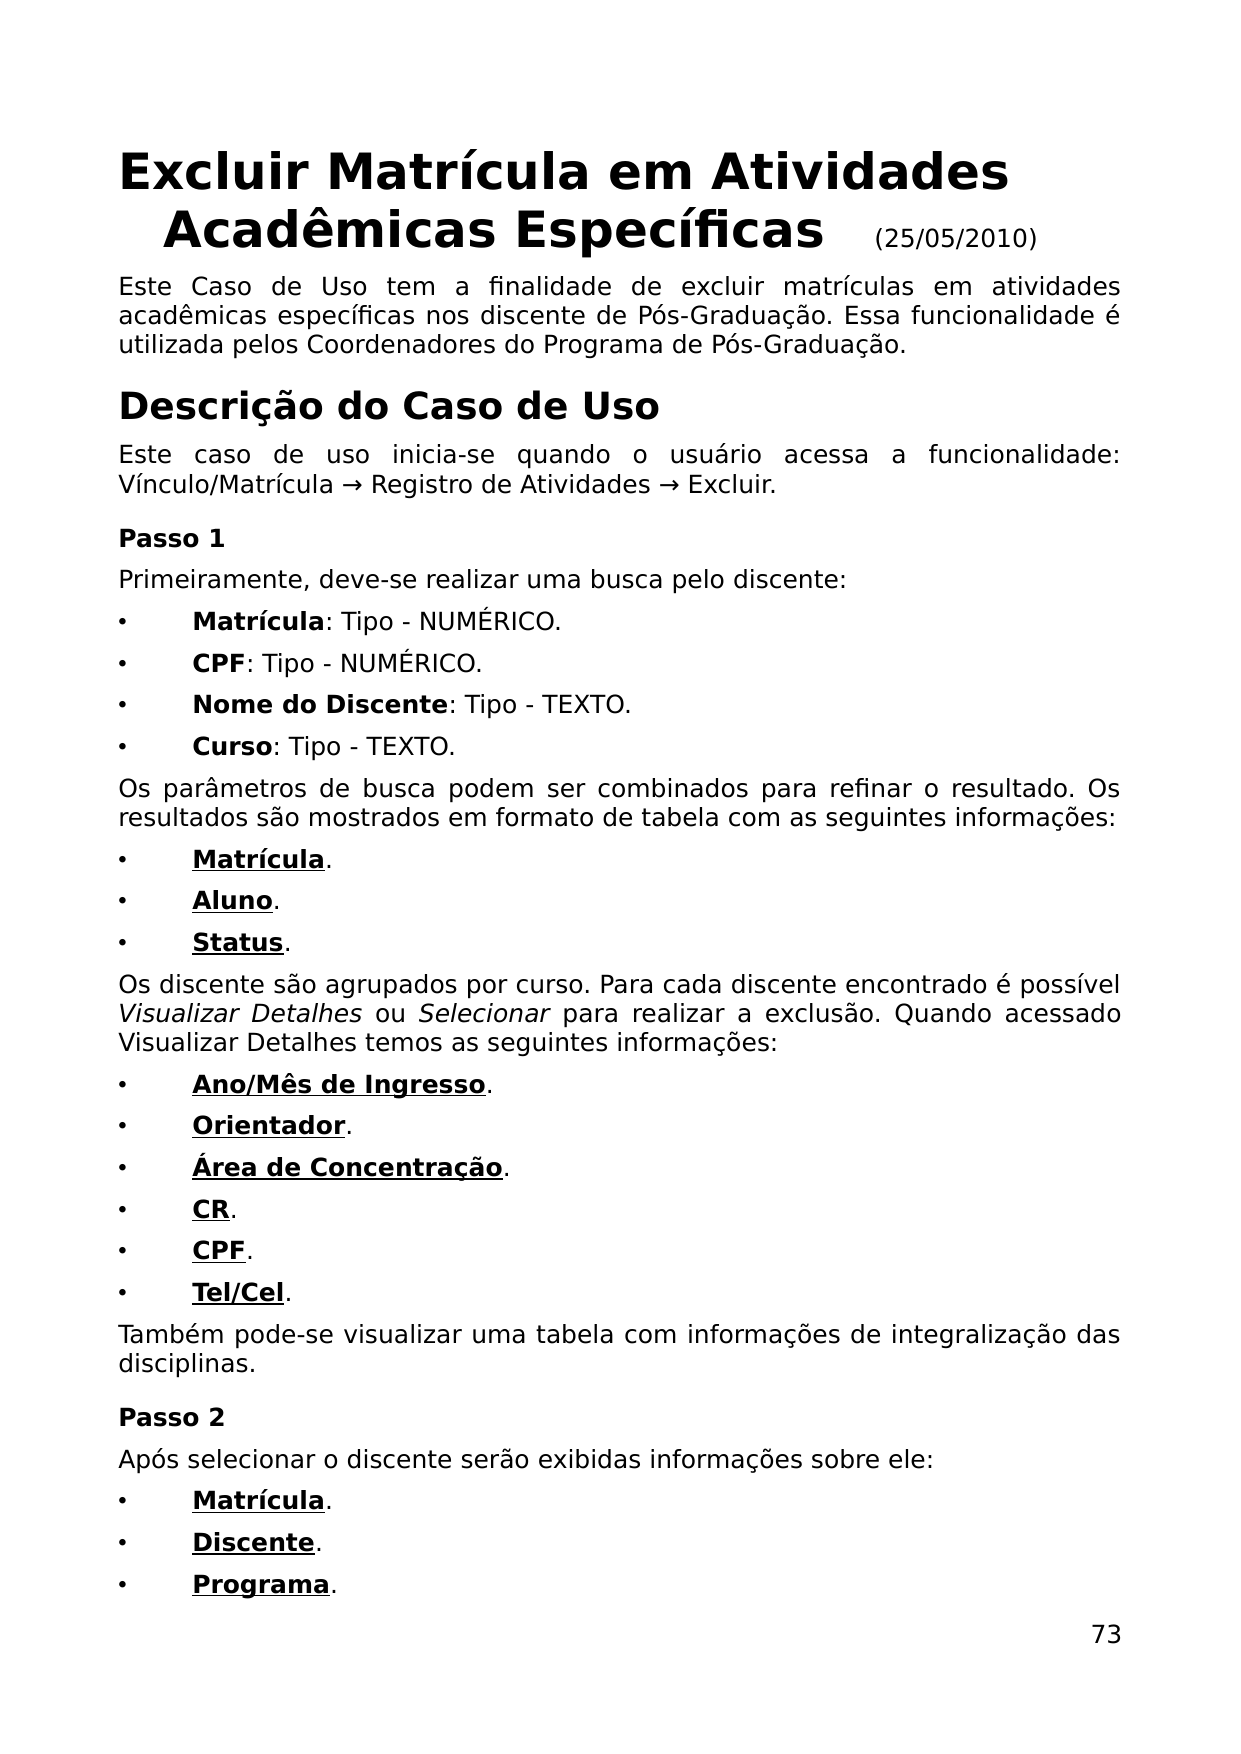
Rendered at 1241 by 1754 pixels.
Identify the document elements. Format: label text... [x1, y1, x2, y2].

text Os parâmetros de busca podem ser combinados para refinar o resultado. Os resultados são mostrados em formato de tabela com as seguintes informações: [118, 774, 1122, 832]
text Primeiramente, deve-se realizar uma busca pelo discente: [118, 566, 1122, 595]
subtitle Passo 2 [118, 1403, 1122, 1432]
list Matrícula. [118, 845, 1122, 874]
list CPF: Tipo - NUMÉRICO. [118, 649, 1122, 678]
list Curso: Tipo - TEXTO. [118, 732, 1122, 762]
list Matrícula. [118, 1487, 1122, 1516]
list Tel/Cel. [118, 1278, 1122, 1307]
text Os discente são agrupados por curso. Para cada discente encontrado é possível Visualizar Detalhes ou Selecionar para realizar a exclusão. Quando acessado Visualizar Detalhes temos as seguintes informações: [118, 970, 1122, 1057]
text Após selecionar o discente serão exibidas informações sobre ele: [118, 1445, 1122, 1474]
list CPF. [118, 1237, 1122, 1266]
list Orientador. [118, 1112, 1122, 1141]
list Discente. [118, 1528, 1122, 1557]
subtitle Passo 1 [118, 524, 1122, 553]
text Este caso de uso inicia-se quando o usuário acessa a funcionalidade: Vínculo/Matrícula → Registro de Atividades → Excluir. [118, 441, 1122, 499]
list Matrícula: Tipo - NUMÉRICO. [118, 607, 1122, 637]
list Aluno. [118, 887, 1122, 916]
subtitle Excluir Matrícula em Atividades Acadêmicas Específicas (25/05/2010) [118, 143, 1122, 259]
list CR. [118, 1195, 1122, 1224]
list Programa. [118, 1570, 1122, 1599]
list Nome do Discente: Tipo - TEXTO. [118, 691, 1122, 720]
subtitle Descrição do Caso de Uso [118, 384, 1122, 428]
list Status. [118, 928, 1122, 957]
list Área de Concentração. [118, 1153, 1122, 1182]
text Este Caso de Uso tem a finalidade de excluir matrículas em atividades acadêmicas específicas nos discente de Pós-Graduação. Essa funcionalidade é utilizada pelos Coordenadores do Programa de Pós-Graduação. [118, 272, 1122, 359]
list Ano/Mês de Ingresso. [118, 1070, 1122, 1099]
text Também pode-se visualizar uma tabela com informações de integralização das disciplinas. [118, 1320, 1122, 1378]
